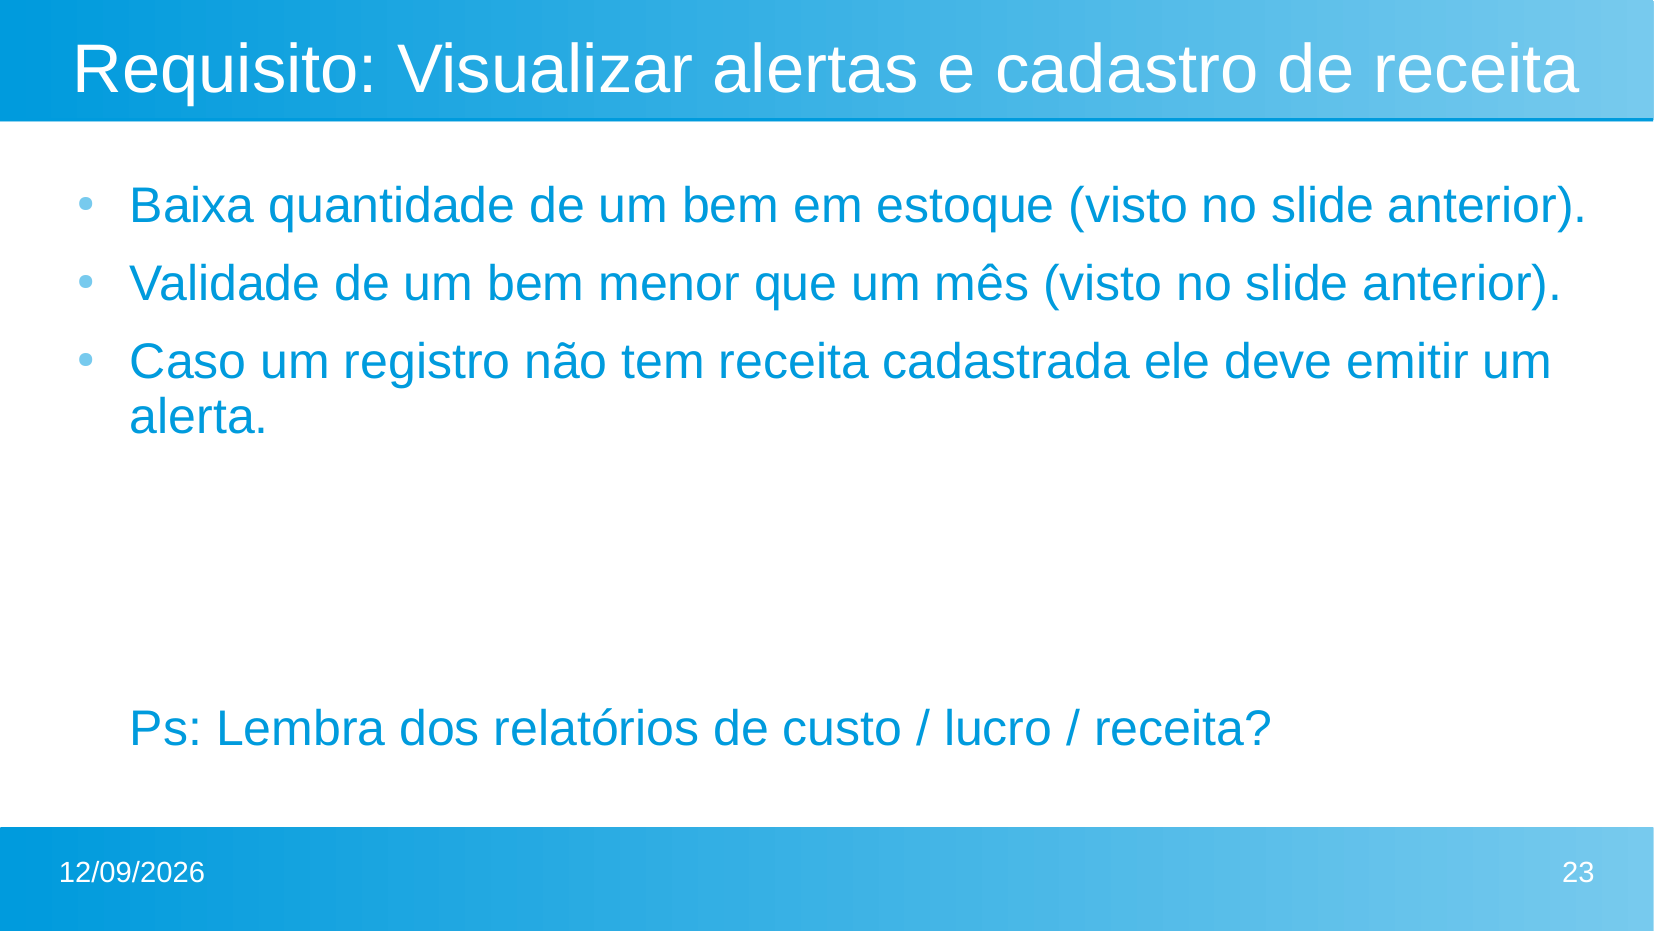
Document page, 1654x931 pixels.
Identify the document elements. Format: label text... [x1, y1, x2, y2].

title Requisito: Visualizar alertas e cadastro de receita [59, 29, 1595, 108]
list Baixa quantidade de um bem em estoque (visto no slide anterior). Validade de um bem menor que um mês (visto no slide anterior). Caso um registro não tem receita cadastrada ele deve emitir um alerta. Ps: Lembra dos relatórios de custo / lucro / receita? [59, 177, 1595, 768]
